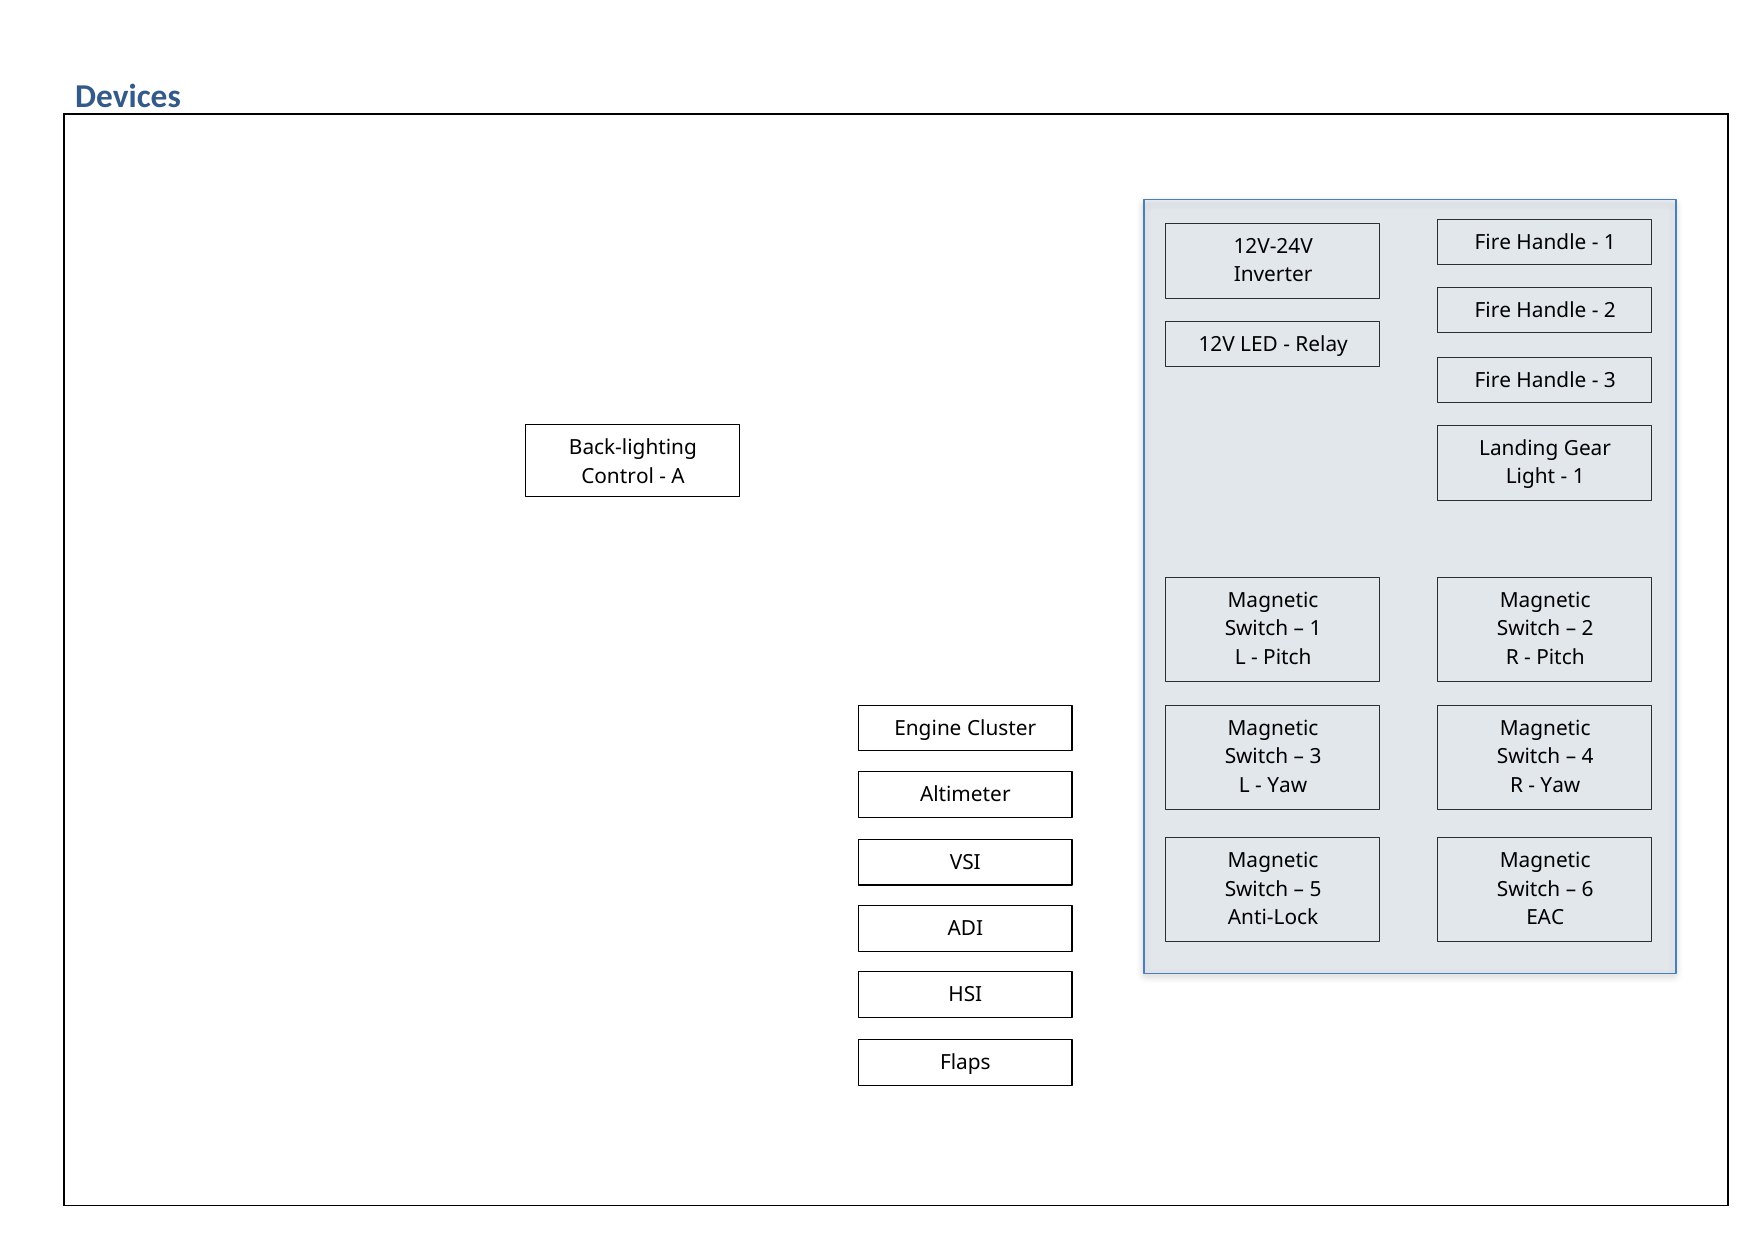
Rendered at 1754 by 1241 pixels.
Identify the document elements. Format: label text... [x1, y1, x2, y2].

text Engine Cluster [873, 713, 1057, 742]
text Switch – 5 [1181, 874, 1365, 902]
subtitle Devices [75, 75, 1679, 113]
text L - Pitch [1181, 642, 1365, 670]
text Magnetic [1181, 845, 1365, 874]
text Switch – 4 [1453, 742, 1637, 770]
text Landing Gear Light - 1 [1453, 433, 1637, 490]
text Magnetic [1453, 845, 1637, 874]
text L - Yaw [1181, 770, 1365, 798]
text ADI [873, 913, 1057, 942]
text EAC [1453, 902, 1637, 931]
text Switch – 1 [1181, 613, 1365, 642]
text Inverter [1181, 259, 1365, 288]
text 12V-24V [1181, 231, 1365, 259]
text VSI [873, 847, 1057, 876]
text Back-lighting [541, 432, 725, 461]
text HSI [873, 979, 1057, 1008]
text Fire Handle - 2 [1453, 295, 1637, 323]
text Fire Handle - 1 [1453, 227, 1637, 255]
text Switch – 6 [1453, 874, 1637, 902]
text Control - A [541, 461, 725, 489]
text 12V LED - Relay [1181, 329, 1365, 357]
text R - Yaw [1453, 770, 1637, 798]
text Magnetic [1181, 585, 1365, 613]
text Anti-Lock [1181, 902, 1365, 931]
text Fire Handle - 3 [1453, 365, 1637, 393]
text R - Pitch [1453, 642, 1637, 670]
text Magnetic [1181, 713, 1365, 742]
text Switch – 2 [1453, 613, 1637, 642]
text Altimeter [873, 779, 1057, 808]
text Magnetic [1453, 585, 1637, 613]
text Flaps [873, 1047, 1057, 1076]
text Magnetic [1453, 713, 1637, 742]
text Switch – 3 [1181, 742, 1365, 770]
